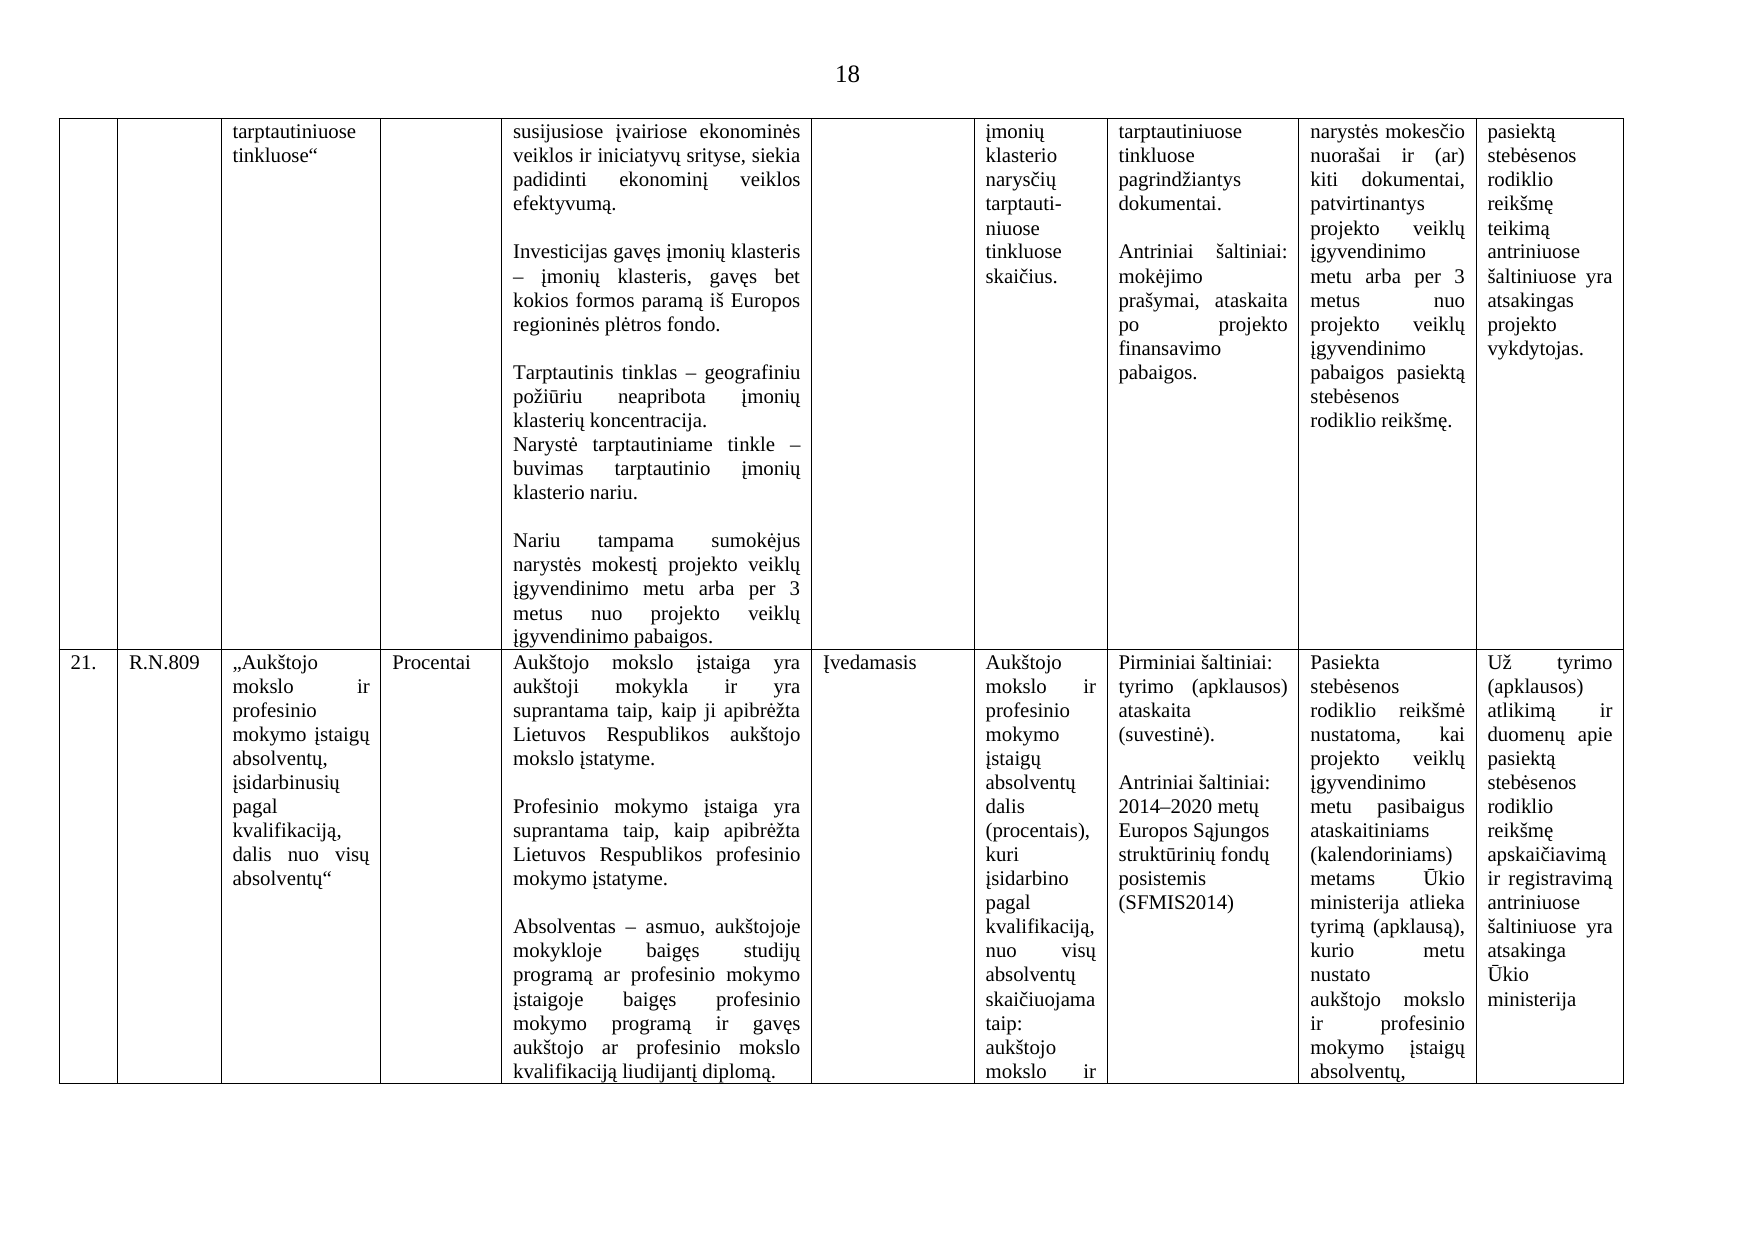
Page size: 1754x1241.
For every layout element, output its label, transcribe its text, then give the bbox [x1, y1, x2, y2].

table_cell Aukštojo mokslo ir profesinio mokymo įstaigų absolventų dalis (procentais), kuri įsidarbino pagal kvalifikaciją, nuo visų absolventų skaičiuojama taip: aukštojo mokslo ir [975, 650, 1107, 1083]
table_cell Įvedamasis [812, 650, 974, 1083]
table_cell tarptautiniuose tinkluose pagrindžiantys dokumentai. Antriniai šaltiniai: mokėjimo prašymai, ataskaita po projekto finansavimo pabaigos. [1108, 119, 1298, 648]
table_cell [60, 119, 117, 648]
table_cell Aukštojo mokslo įstaiga yra aukštoji mokykla ir yra suprantama taip, kaip ji apibrėžta Lietuvos Respublikos aukštojo mokslo įstatyme. Profesinio mokymo įstaiga yra suprantama taip, kaip apibrėžta Lietuvos Respublikos profesinio mokymo įstatyme. Absolventas – asmuo, aukštojoje mokykloje baigęs studijų programą ar profesinio mokymo įstaigoje baigęs profesinio mokymo programą ir gavęs aukštojo ar profesinio mokslo kvalifikaciją liudijantį diplomą. [502, 650, 811, 1083]
table_cell Pirminiai šaltiniai: tyrimo (apklausos) ataskaita (suvestinė). Antriniai šaltiniai: 2014–2020 metų Europos Sąjungos struktūrinių fondų posistemis (SFMIS2014) [1108, 650, 1298, 1083]
table_cell pasiektą stebėsenos rodiklio reikšmę teikimą antriniuose šaltiniuose yra atsakingas projekto vykdytojas. [1477, 119, 1623, 648]
table_cell [118, 119, 221, 648]
table_cell Procentai [381, 650, 501, 1083]
table_cell 21. [60, 650, 117, 1083]
table_cell susijusiose įvairiose ekonominės veiklos ir iniciatyvų srityse, siekia padidinti ekonominį veiklos efektyvumą. Investicijas gavęs įmonių klasteris – įmonių klasteris, gavęs bet kokios formos paramą iš Europos regioninės plėtros fondo. Tarptautinis tinklas – geografiniu požiūriu neapribota įmonių klasterių koncentracija. Narystė tarptautiniame tinkle – buvimas tarptautinio įmonių klasterio nariu. Nariu tampama sumokėjus narystės mokestį projekto veiklų įgyvendinimo metu arba per 3 metus nuo projekto veiklų įgyvendinimo pabaigos. [502, 119, 811, 648]
table_cell narystės mokesčio nuorašai ir (ar) kiti dokumentai, patvirtinantys projekto veiklų įgyvendinimo metu arba per 3 metus nuo projekto veiklų įgyvendinimo pabaigos pasiektą stebėsenos rodiklio reikšmę. [1299, 119, 1476, 648]
table_cell „Aukštojo mokslo ir profesinio mokymo įstaigų absolventų, įsidarbinusių pagal kvalifikaciją, dalis nuo visų absolventų“ [222, 650, 380, 1083]
table_cell įmonių klasterio narysčių tarptauti-niuose tinkluose skaičius. [975, 119, 1107, 648]
table_cell Pasiekta stebėsenos rodiklio reikšmė nustatoma, kai projekto veiklų įgyvendinimo metu pasibaigus ataskaitiniams (kalendoriniams) metams Ūkio ministerija atlieka tyrimą (apklausą), kurio metu nustato aukštojo mokslo ir profesinio mokymo įstaigų absolventų, [1299, 650, 1476, 1083]
table_cell R.N.809 [118, 650, 221, 1083]
table_cell [812, 119, 974, 648]
table_cell Už tyrimo (apklausos) atlikimą ir duomenų apie pasiektą stebėsenos rodiklio reikšmę apskaičiavimą ir registravimą antriniuose šaltiniuose yra atsakinga Ūkio ministerija [1477, 650, 1623, 1083]
table_cell tarptautiniuose tinkluose“ [222, 119, 380, 648]
table_cell [381, 119, 501, 648]
